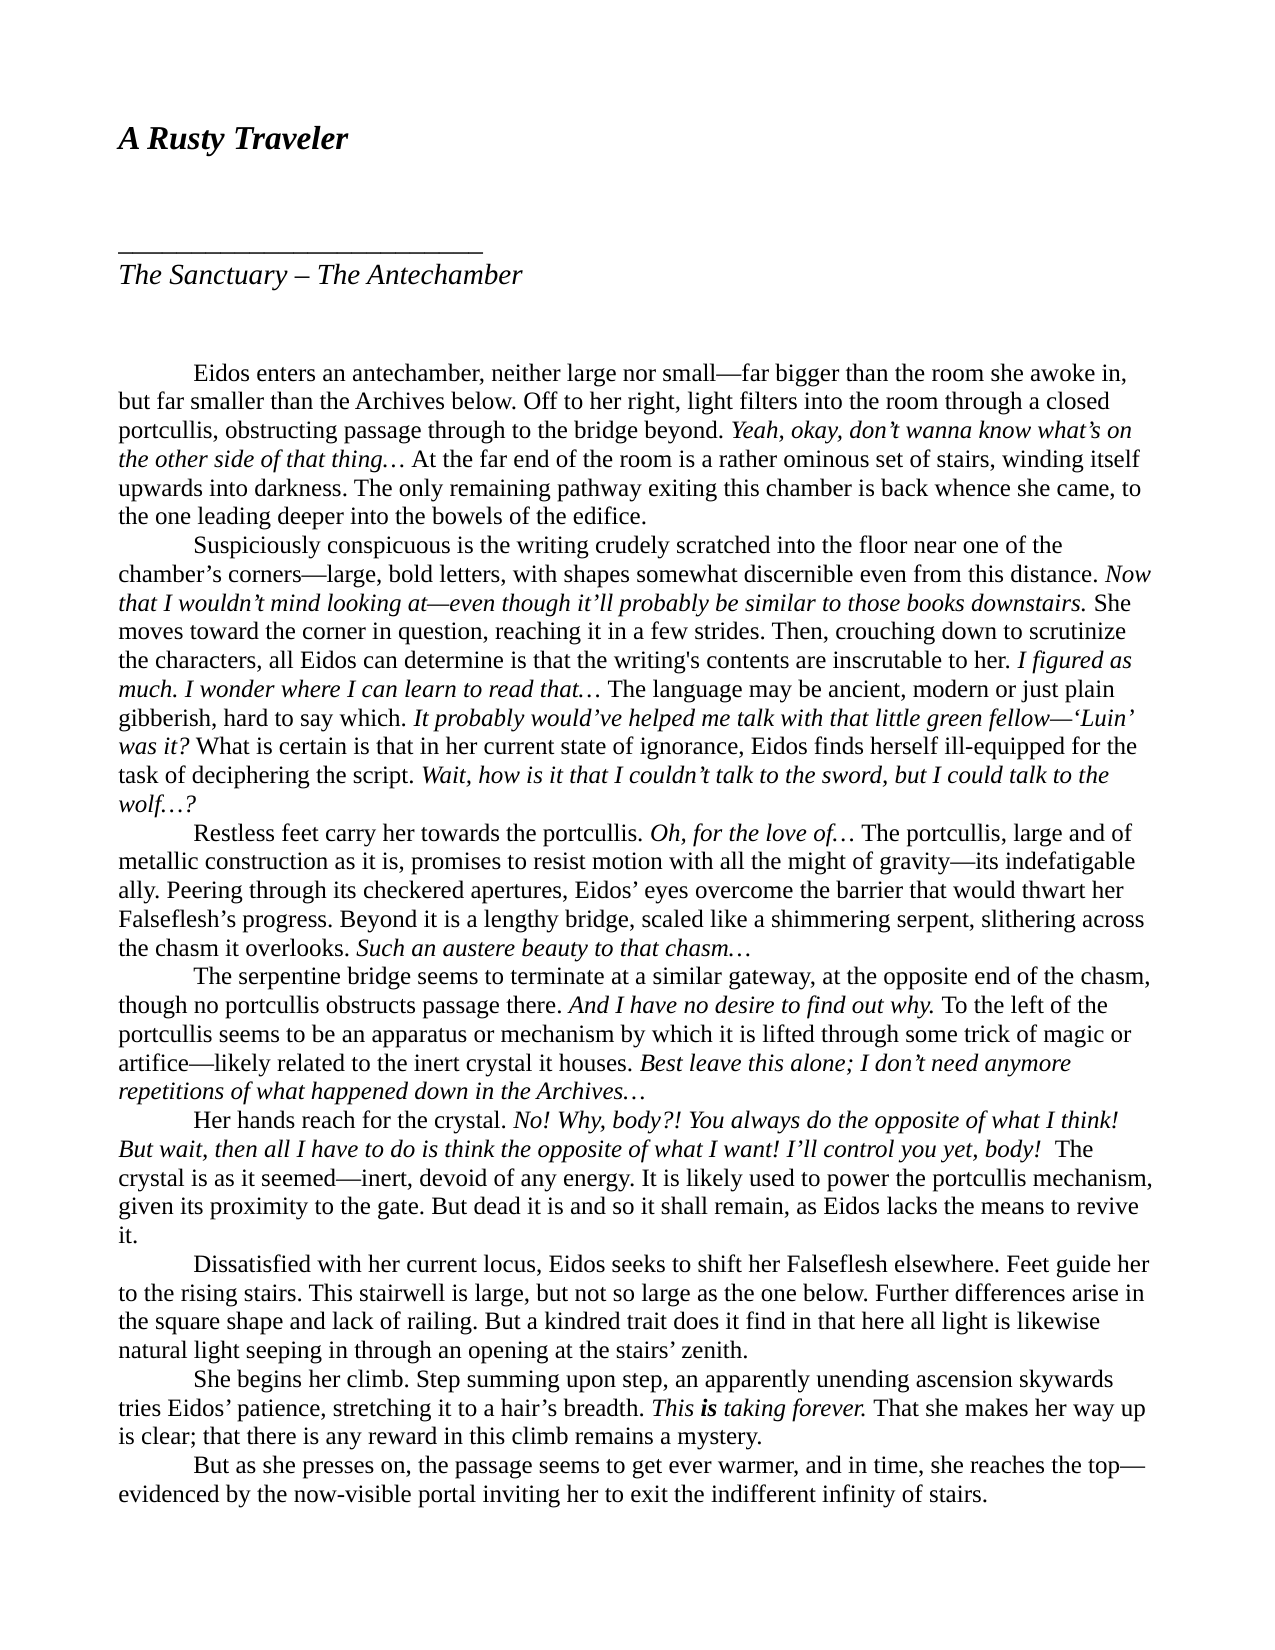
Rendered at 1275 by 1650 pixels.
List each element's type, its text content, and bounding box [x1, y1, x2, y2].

text The serpentine bridge seems to terminate at a similar gateway, at the opposite end of the chasm, though no portcullis obstructs passage there. And I have no desire to find out why. To the left of the portcullis seems to be an apparatus or mechanism by which it is lifted through some trick of magic or artifice—likely related to the inert crystal it houses. Best leave this alone; I don’t need anymore repetitions of what happened down in the Archives… [118, 961, 1157, 1105]
text She begins her climb. Step summing upon step, an apparently unending ascension skywards tries Eidos’ patience, stretching it to a hair’s breadth. This is taking forever. That she makes her way up is clear; that there is any reward in this climb remains a mystery. [118, 1364, 1157, 1450]
text Suspiciously conspicuous is the writing crudely scratched into the floor near one of the chamber’s corners—large, bold letters, with shapes somewhat discernible even from this distance. Now that I wouldn’t mind looking at—even though it’ll probably be similar to those books downstairs. She moves toward the corner in question, reaching it in a few strides. Then, crouching down to scrutinize the characters, all Eidos can determine is that the writing's contents are inscrutable to her. I figured as much. I wonder where I can learn to read that… The language may be ancient, modern or just plain gibberish, hard to say which. It probably would’ve helped me talk with that little green fellow—‘Luin’ was it? What is certain is that in her current state of ignorance, Eidos finds herself ill-equipped for the task of deciphering the script. Wait, how is it that I couldn’t talk to the sword, but I could talk to the wolf…? [118, 530, 1157, 818]
text A Rusty Traveler [118, 118, 1157, 156]
text But as she presses on, the passage seems to get ever warmer, and in time, she reaches the top—evidenced by the now-visible portal inviting her to exit the indifferent infinity of stairs. [118, 1450, 1157, 1508]
text Restless feet carry her towards the portcullis. Oh, for the love of… The portcullis, large and of metallic construction as it is, promises to resist motion with all the might of gravity—its indefatigable ally. Peering through its checkered apertures, Eidos’ eyes overcome the barrier that would thwart her Falseflesh’s progress. Beyond it is a lengthy bridge, scaled like a shimmering serpent, slithering across the chasm it overlooks. Such an austere beauty to that chasm… [118, 818, 1157, 961]
text _________________________ [118, 223, 1157, 257]
text The Sanctuary – The Antechamber [118, 257, 1157, 291]
text Her hands reach for the crystal. No! Why, body?! You always do the opposite of what I think! But wait, then all I have to do is think the opposite of what I want! I’ll control you yet, body! The crystal is as it seemed—inert, devoid of any energy. It is likely used to power the portcullis mechanism, given its proximity to the gate. But dead it is and so it shall remain, as Eidos lacks the means to revive it. [118, 1105, 1157, 1249]
text Eidos enters an antechamber, neither large nor small—far bigger than the room she awoke in, but far smaller than the Archives below. Off to her right, light filters into the room through a closed portcullis, obstructing passage through to the bridge beyond. Yeah, okay, don’t wanna know what’s on the other side of that thing… At the far end of the room is a rather ominous set of stairs, winding itself upwards into darkness. The only remaining pathway exiting this chamber is back whence she came, to the one leading deeper into the bowels of the edifice. [118, 358, 1157, 530]
text Dissatisfied with her current locus, Eidos seeks to shift her Falseflesh elsewhere. Feet guide her to the rising stairs. This stairwell is large, but not so large as the one below. Further differences arise in the square shape and lack of railing. But a kindred trait does it find in that here all light is likewise natural light seeping in through an opening at the stairs’ zenith. [118, 1249, 1157, 1364]
